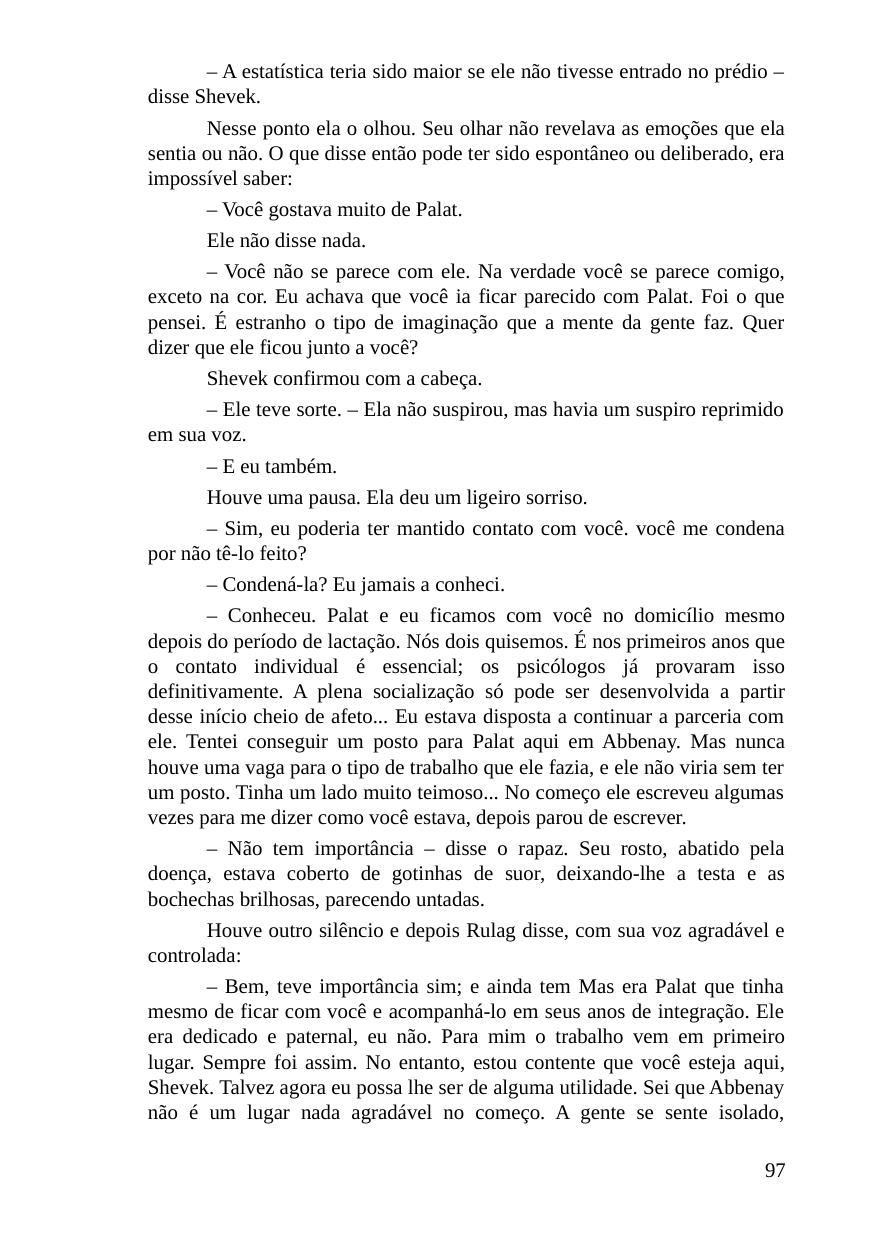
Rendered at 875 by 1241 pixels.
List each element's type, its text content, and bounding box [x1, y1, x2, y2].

text Houve uma pausa. Ela deu um ligeiro sorriso. [148, 485, 786, 509]
text Nesse ponto ela o olhou. Seu olhar não revelava as emoções que ela sentia ou não. O que disse então pode ter sido espontâneo ou deliberado, era impossível saber: [148, 115, 786, 190]
text Ele não disse nada. [148, 228, 786, 252]
text – Você gostava muito de Palat. [148, 197, 786, 221]
text Houve outro silêncio e depois Rulag disse, com sua voz agradável e controlada: [148, 918, 786, 967]
text – Você não se parece com ele. Na verdade você se parece comigo, exceto na cor. Eu achava que você ia ficar parecido com Palat. Foi o que pensei. É estranho o tipo de imaginação que a mente da gente faz. Quer dizer que ele ficou junto a você? [148, 259, 786, 359]
text – Condená-la? Eu jamais a conheci. [148, 572, 786, 596]
text – Conheceu. Palat e eu ficamos com você no domicílio mesmo depois do período de lactação. Nós dois quisemos. É nos primeiros anos que o contato individual é essencial; os psicólogos já provaram isso definitivamente. A plena socialização só pode ser desenvolvida a partir desse início cheio de afeto... Eu estava disposta a continuar a parceria com ele. Tentei conseguir um posto para Palat aqui em Abbenay. Mas nunca houve uma vaga para o tipo de trabalho que ele fazia, e ele não viria sem ter um posto. Tinha um lado muito teimoso... No começo ele escreveu algumas vezes para me dizer como você estava, depois parou de escrever. [148, 603, 786, 829]
text – A estatística teria sido maior se ele não tivesse entrado no prédio – disse Shevek. [148, 59, 786, 108]
text Shevek confirmou com a cabeça. [148, 366, 786, 390]
text – Ele teve sorte. – Ela não suspirou, mas havia um suspiro reprimido em sua voz. [148, 397, 786, 446]
text – Bem, teve importância sim; e ainda tem Mas era Palat que tinha mesmo de ficar com você e acompanhá-lo em seus anos de integração. Ele era dedicado e paternal, eu não. Para mim o trabalho vem em primeiro lugar. Sempre foi assim. No entanto, estou contente que você esteja aqui, Shevek. Talvez agora eu possa lhe ser de alguma utilidade. Sei que Abbenay não é um lugar nada agradável no começo. A gente se sente isolado, [148, 974, 786, 1124]
text – Sim, eu poderia ter mantido contato com você. você me condena por não tê-lo feito? [148, 516, 786, 565]
text – E eu também. [148, 453, 786, 478]
text – Não tem importância – disse o rapaz. Seu rosto, abatido pela doença, estava coberto de gotinhas de suor, deixando-lhe a testa e as bochechas brilhosas, parecendo untadas. [148, 836, 786, 911]
